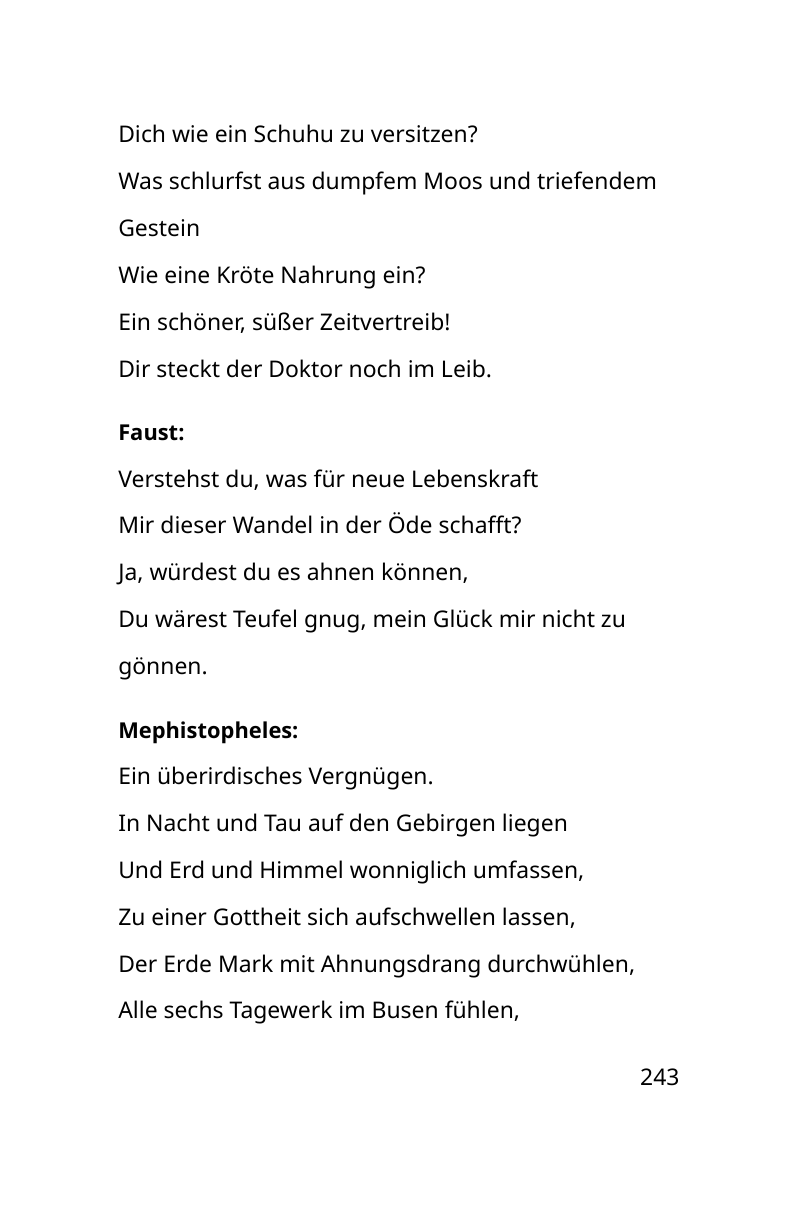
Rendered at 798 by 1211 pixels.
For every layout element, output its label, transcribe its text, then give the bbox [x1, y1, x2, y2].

text Mephistopheles: Ein überirdisches Vergnügen. In Nacht und Tau auf den Gebirgen liegen Und Erd und Himmel wonniglich umfassen, Zu einer Gottheit sich aufschwellen lassen, Der Erde Mark mit Ahnungsdrang durchwühlen, Alle sechs Tagewerk im Busen fühlen, [118, 714, 679, 1026]
text Faust: Verstehst du, was für neue Lebenskraft Mir dieser Wandel in der Öde schafft? Ja, würdest du es ahnen können, Du wärest Teufel gnug, mein Glück mir nicht zu gönnen. [118, 417, 679, 681]
text Dich wie ein Schuhu zu versitzen? Was schlurfst aus dumpfem Moos und triefendem Gestein Wie eine Kröte Nahrung ein? Ein schöner, süßer Zeitvertreib! Dir steckt der Doktor noch im Leib. [118, 118, 679, 384]
